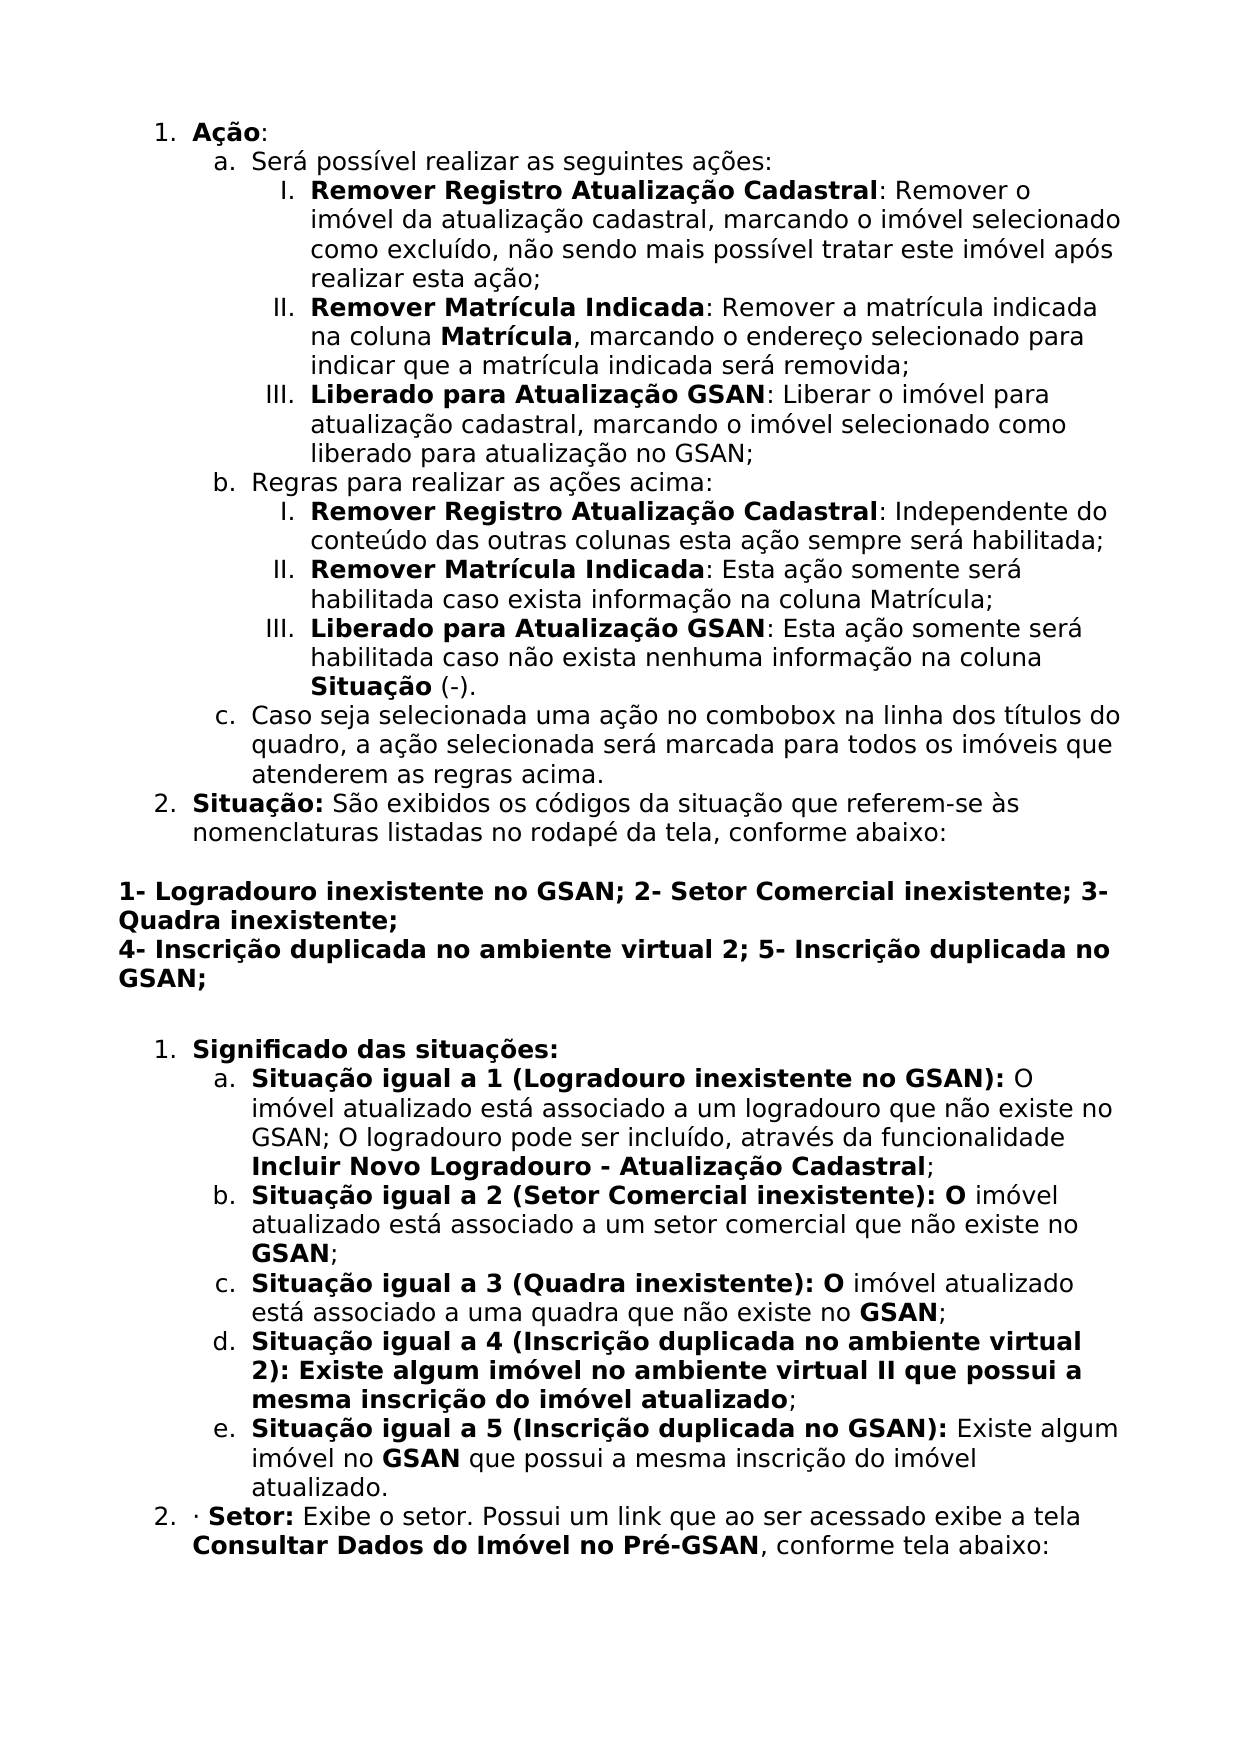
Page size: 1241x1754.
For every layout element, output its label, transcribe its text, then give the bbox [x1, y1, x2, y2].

list Situação igual a 2 (Setor Comercial inexistente): O imóvel atualizado está associado a um setor comercial que não existe no GSAN; [236, 1181, 1122, 1269]
list Remover Registro Atualização Cadastral: Remover o imóvel da atualização cadastral, marcando o imóvel selecionado como excluído, não sendo mais possível tratar este imóvel após realizar esta ação; [295, 176, 1122, 293]
list Liberado para Atualização GSAN: Esta ação somente será habilitada caso não exista nenhuma informação na coluna Situação (-). [295, 614, 1122, 701]
list Regras para realizar as ações acima: [236, 468, 1122, 497]
list Ação: [177, 118, 1122, 147]
list Liberado para Atualização GSAN: Liberar o imóvel para atualização cadastral, marcando o imóvel selecionado como liberado para atualização no GSAN; [295, 381, 1122, 468]
list Situação igual a 4 (Inscrição duplicada no ambiente virtual 2): Existe algum imóvel no ambiente virtual II que possui a mesma inscrição do imóvel atualizado; [236, 1327, 1122, 1414]
list Situação: São exibidos os códigos da situação que referem-se às nomenclaturas listadas no rodapé da tela, conforme abaixo: [177, 789, 1122, 847]
list Será possível realizar as seguintes ações: [236, 147, 1122, 176]
list Situação igual a 5 (Inscrição duplicada no GSAN): Existe algum imóvel no GSAN que possui a mesma inscrição do imóvel atualizado. [236, 1414, 1122, 1502]
list Remover Registro Atualização Cadastral: Independente do conteúdo das outras colunas esta ação sempre será habilitada; [295, 497, 1122, 556]
list Remover Matrícula Indicada: Esta ação somente será habilitada caso exista informação na coluna Matrícula; [295, 556, 1122, 614]
list Caso seja selecionada uma ação no combobox na linha dos títulos do quadro, a ação selecionada será marcada para todos os imóveis que atenderem as regras acima. [236, 701, 1122, 789]
list Significado das situações: [177, 1035, 1122, 1064]
list Situação igual a 1 (Logradouro inexistente no GSAN): O imóvel atualizado está associado a um logradouro que não existe no GSAN; O logradouro pode ser incluído, através da funcionalidade Incluir Novo Logradouro - Atualização Cadastral; [236, 1064, 1122, 1181]
list · Setor: Exibe o setor. Possui um link que ao ser acessado exibe a tela Consultar Dados do Imóvel no Pré-GSAN, conforme tela abaixo: [177, 1502, 1122, 1560]
list Situação igual a 3 (Quadra inexistente): O imóvel atualizado está associado a uma quadra que não existe no GSAN; [236, 1269, 1122, 1327]
text 1- Logradouro inexistente no GSAN; 2- Setor Comercial inexistente; 3- Quadra inexistente; 4- Inscrição duplicada no ambiente virtual 2; 5- Inscrição duplicada no GSAN; [118, 877, 1122, 993]
list Remover Matrícula Indicada: Remover a matrícula indicada na coluna Matrícula, marcando o endereço selecionado para indicar que a matrícula indicada será removida; [295, 293, 1122, 381]
